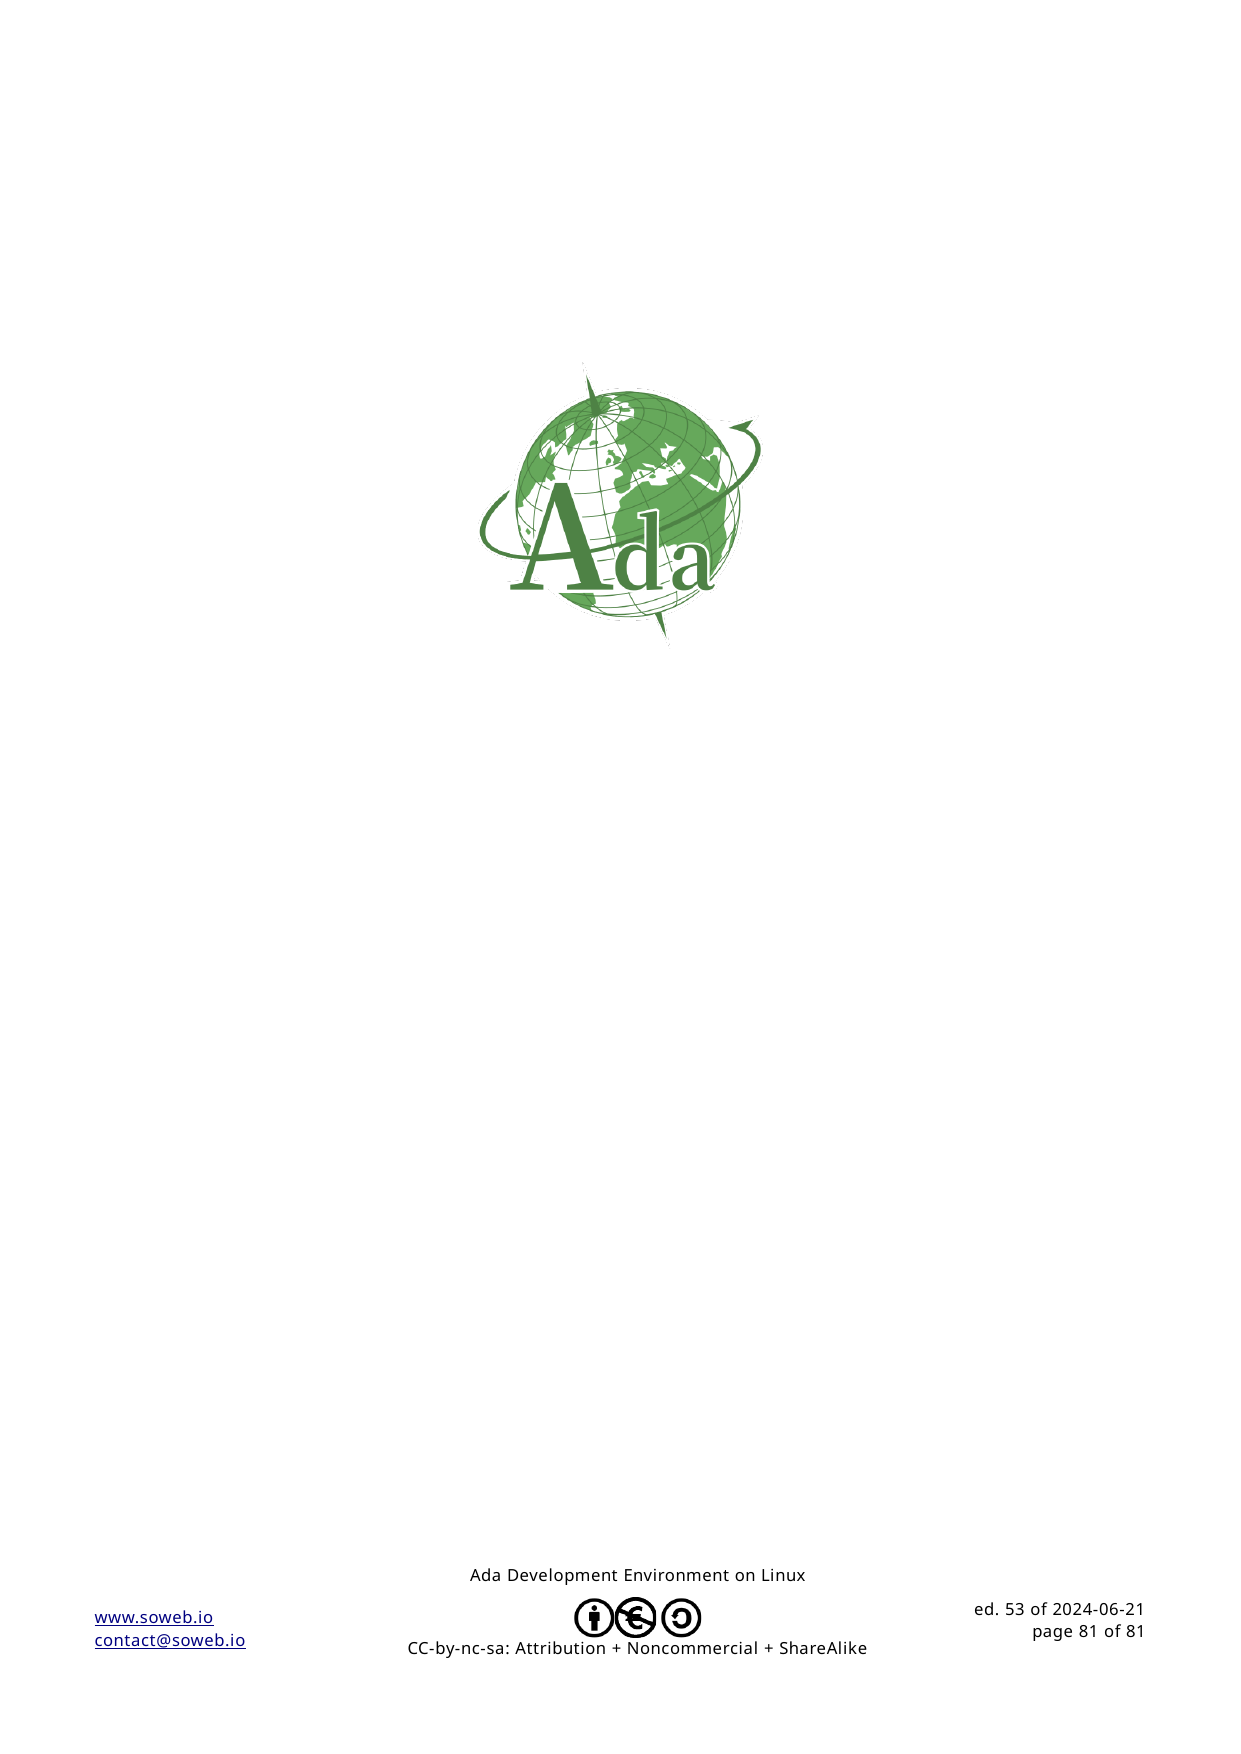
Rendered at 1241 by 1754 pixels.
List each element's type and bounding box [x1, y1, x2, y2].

picture [477, 362, 763, 649]
picture [660, 1597, 702, 1638]
picture [573, 1597, 657, 1638]
